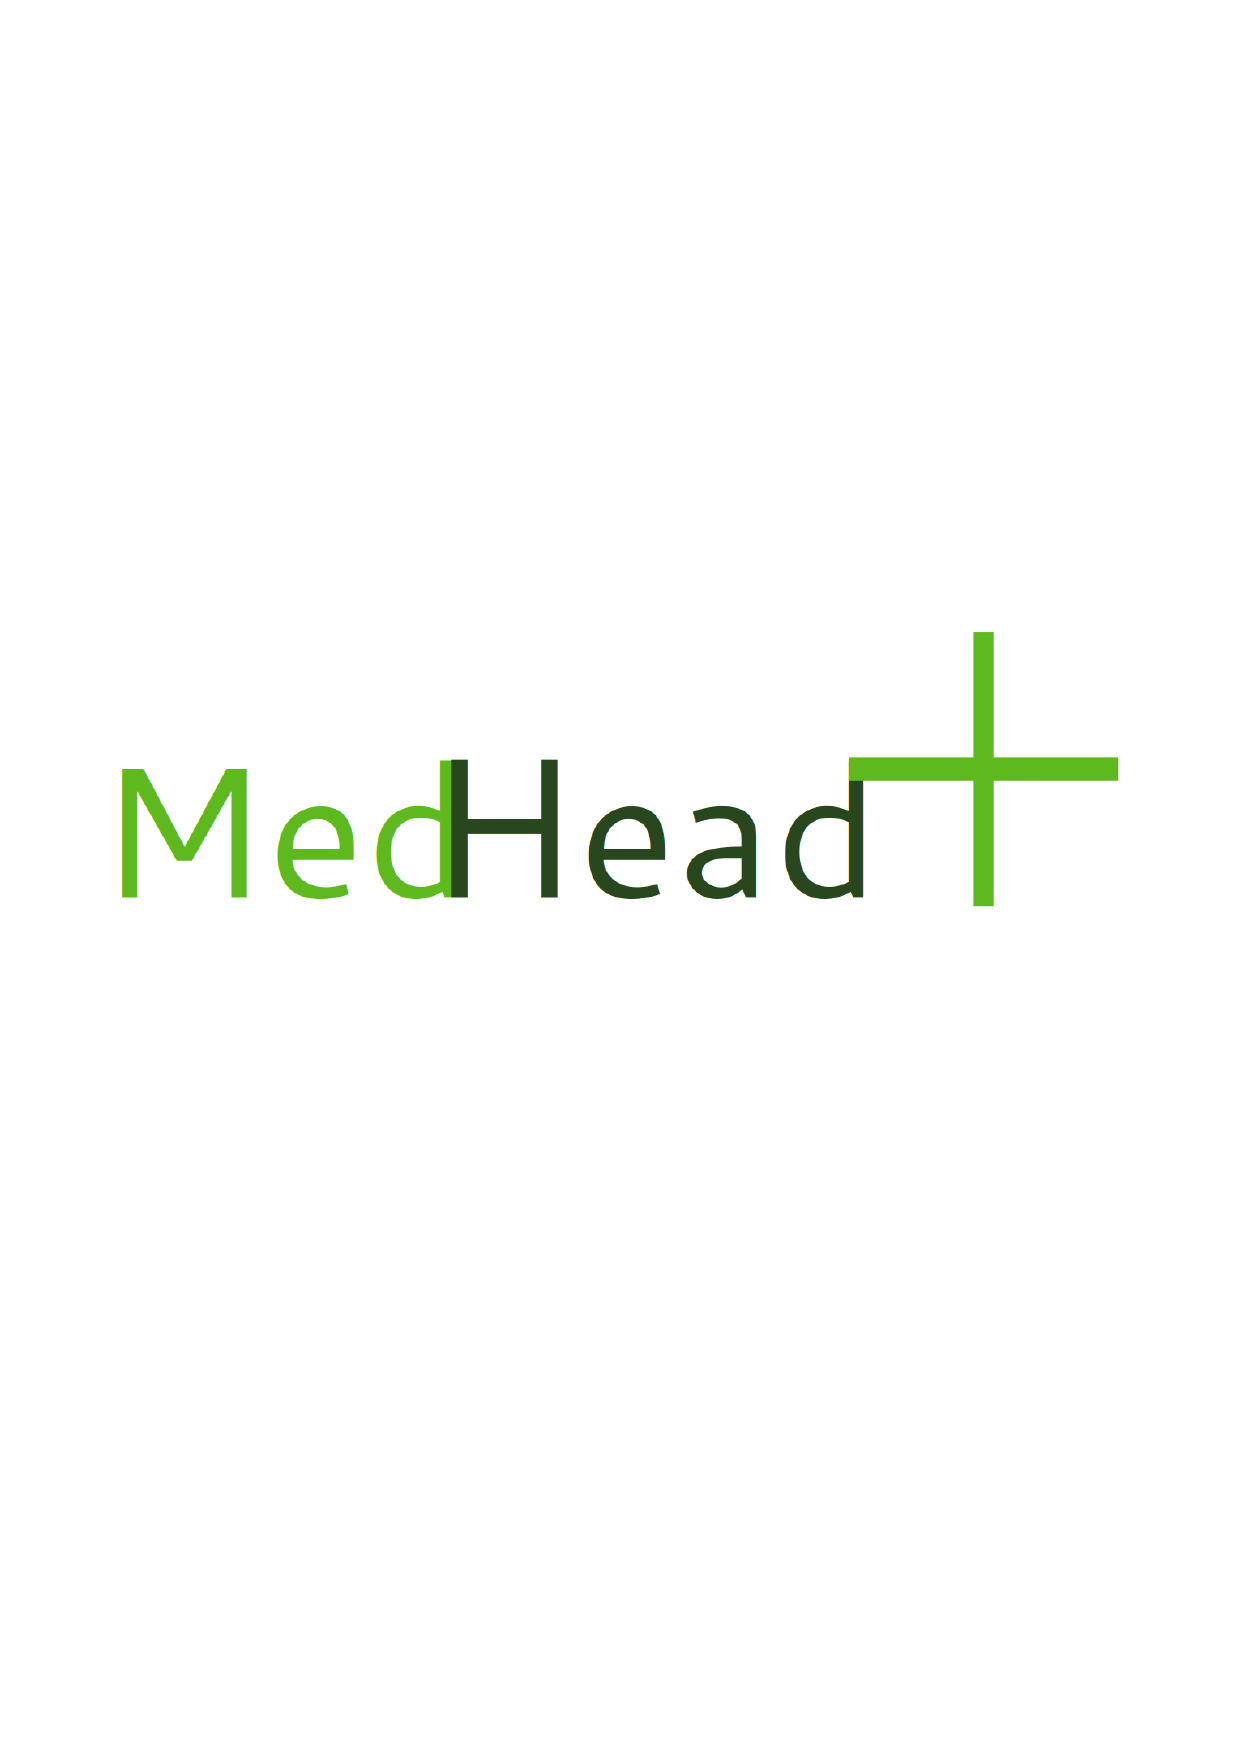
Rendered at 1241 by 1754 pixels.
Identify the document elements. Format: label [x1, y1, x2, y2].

picture [118, 627, 1123, 911]
